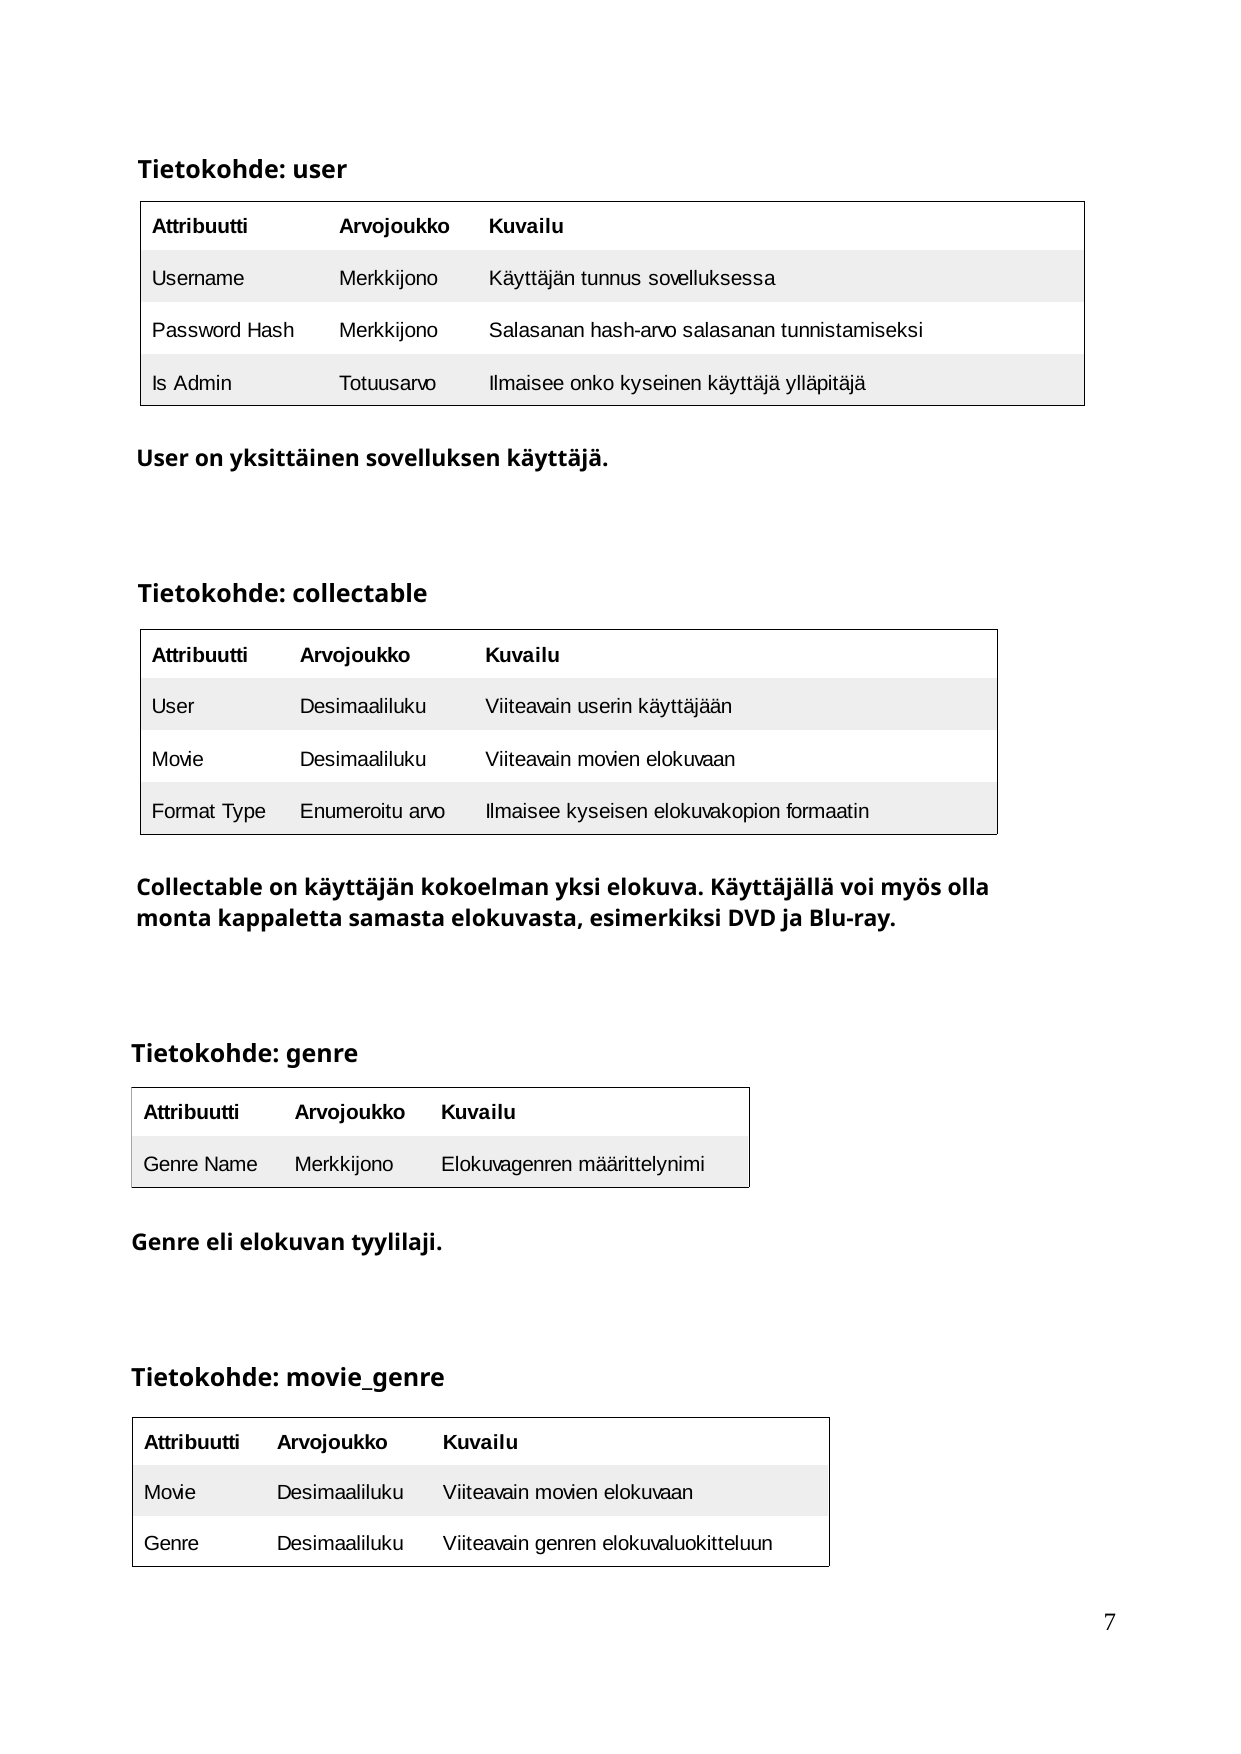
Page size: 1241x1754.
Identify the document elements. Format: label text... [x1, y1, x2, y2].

text Collectable on käyttäjän kokoelman yksi elokuva. Käyttäjällä voi myös olla [118, 871, 1122, 902]
text Tietokohde: collectable [118, 576, 1122, 610]
text Tietokohde: movie_genre [118, 1359, 1122, 1393]
text User on yksittäinen sovelluksen käyttäjä. [118, 442, 1122, 473]
text Tietokohde: genre [118, 1035, 1122, 1069]
text Genre eli elokuvan tyylilaji. [118, 1223, 1122, 1257]
text monta kappaletta samasta elokuvasta, esimerkiksi DVD ja Blu-ray. [118, 902, 1122, 933]
text Tietokohde: user [118, 152, 1122, 186]
